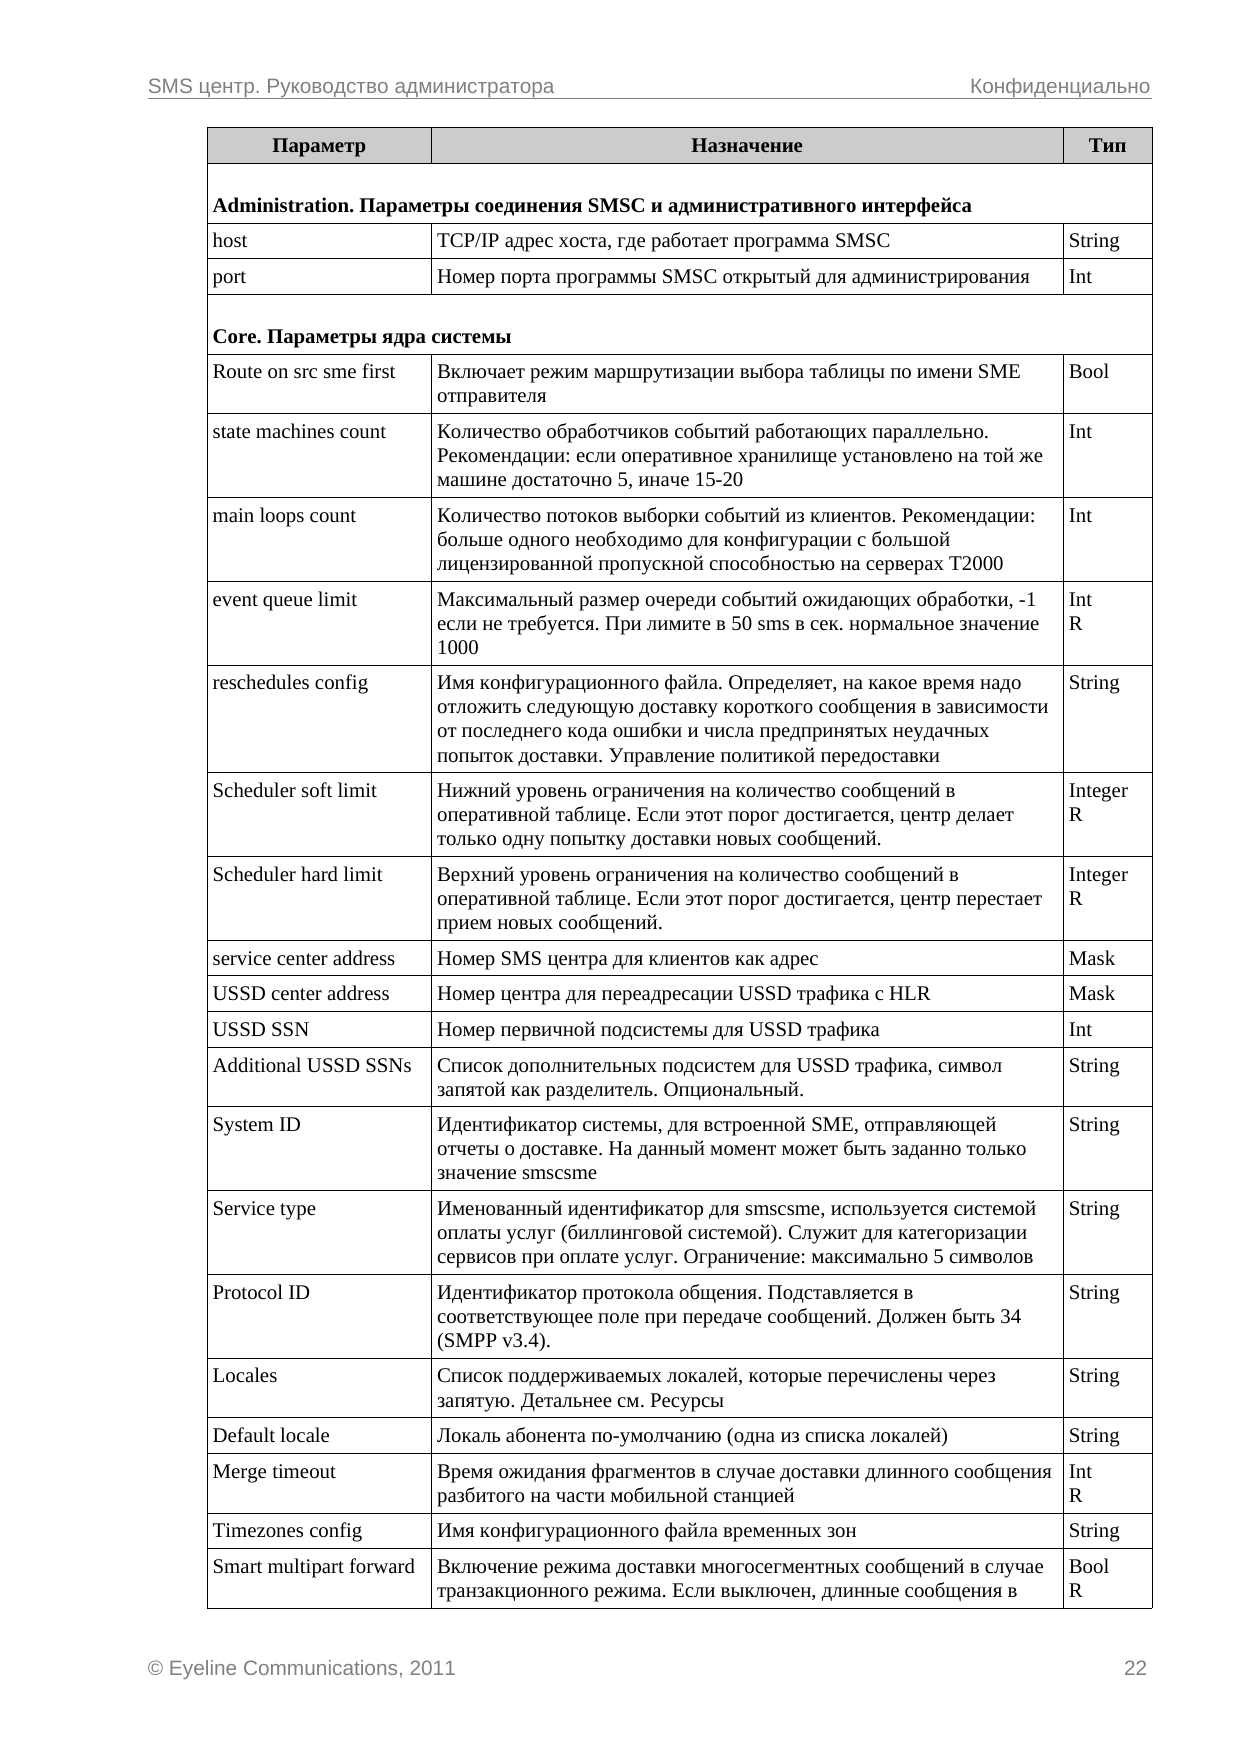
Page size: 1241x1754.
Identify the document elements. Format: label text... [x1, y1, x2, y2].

table_cell Mask [1064, 941, 1152, 975]
table_cell Administration. Параметры соединения SMSC и административного интерфейса [208, 164, 1152, 223]
table_cell String [1064, 1191, 1152, 1274]
table_cell Scheduler soft limit [208, 773, 431, 856]
table_cell Номер центра для переадресации USSD трафика с HLR [432, 976, 1063, 1011]
table_cell Bool R [1064, 1549, 1152, 1608]
table_cell Smart multipart forward [208, 1549, 431, 1608]
table_cell Номер первичной подсистемы для USSD трафика [432, 1012, 1063, 1047]
table_cell String [1064, 224, 1152, 258]
table_cell Включает режим маршрутизации выбора таблицы по имени SME отправителя [432, 355, 1063, 413]
table_cell Route on src sme first [208, 355, 431, 413]
table_cell Список поддерживаемых локалей, которые перечислены через запятую. Детальнее см. Ресурсы [432, 1359, 1063, 1417]
table_cell Int R [1064, 1454, 1152, 1513]
table_cell Scheduler hard limit [208, 857, 431, 940]
table_cell Service type [208, 1191, 431, 1274]
table_cell Время ожидания фрагментов в случае доставки длинного сообщения разбитого на части мобильной станцией [432, 1454, 1063, 1513]
table_cell Locales [208, 1359, 431, 1417]
table_cell TCP/IP адрес хоста, где работает программа SMSC [432, 224, 1063, 258]
table_cell Идентификатор системы, для встроенной SME, отправляющей отчеты о доставке. На данный момент может быть заданно только значение smscsme [432, 1107, 1063, 1190]
table_cell Номер SMS центра для клиентов как адрес [432, 941, 1063, 975]
table_cell USSD center address [208, 976, 431, 1011]
table_cell Количество потоков выборки событий из клиентов. Рекомендации: больше одного необходимо для конфигурации с большой лицензированной пропускной способностью на серверах T2000 [432, 498, 1063, 581]
table_cell Int R [1064, 582, 1152, 664]
table_cell String [1064, 666, 1152, 772]
table_cell String [1064, 1514, 1152, 1548]
table_cell Количество обработчиков событий работающих параллельно. Рекомендации: если оперативное хранилище установлено на той же машине достаточно 5, иначе 15-20 [432, 414, 1063, 497]
table_header Тип [1064, 128, 1152, 163]
table_cell main loops count [208, 498, 431, 581]
table_cell Максимальный размер очереди событий ожидающих обработки, -1 если не требуется. При лимите в 50 sms в сек. нормальное значение 1000 [432, 582, 1063, 664]
table_cell Additional USSD SSNs [208, 1048, 431, 1106]
table_cell String [1064, 1418, 1152, 1453]
table_cell Int [1064, 259, 1152, 294]
table_cell Default locale [208, 1418, 431, 1453]
table_cell Integer R [1064, 773, 1152, 856]
table_cell Локаль абонента по-умолчанию (одна из списка локалей) [432, 1418, 1063, 1453]
table_cell Int [1064, 414, 1152, 497]
table_cell Integer R [1064, 857, 1152, 940]
table_cell Protocol ID [208, 1275, 431, 1358]
table_cell Имя конфигурационного файла. Определяет, на какое время надо отложить следующую доставку короткого сообщения в зависимости от последнего кода ошибки и числа предпринятых неудачных попыток доставки. Управление политикой передоставки [432, 666, 1063, 772]
table_cell Нижний уровень ограничения на количество сообщений в оперативной таблице. Если этот порог достигается, центр делает только одну попытку доставки новых сообщений. [432, 773, 1063, 856]
table_cell Список дополнительных подсистем для USSD трафика, символ запятой как разделитель. Опциональный. [432, 1048, 1063, 1106]
table_cell event queue limit [208, 582, 431, 664]
table_cell Timezones config [208, 1514, 431, 1548]
table_cell String [1064, 1107, 1152, 1190]
table_cell Имя конфигурационного файла временных зон [432, 1514, 1063, 1548]
table_cell USSD SSN [208, 1012, 431, 1047]
table_cell Int [1064, 498, 1152, 581]
table_cell Core. Параметры ядра системы [208, 295, 1152, 353]
table_cell String [1064, 1359, 1152, 1417]
table_cell String [1064, 1048, 1152, 1106]
table_cell host [208, 224, 431, 258]
table_cell state machines count [208, 414, 431, 497]
table_cell System ID [208, 1107, 431, 1190]
table_cell Merge timeout [208, 1454, 431, 1513]
table_cell reschedules config [208, 666, 431, 772]
table_cell Int [1064, 1012, 1152, 1047]
table_cell Mask [1064, 976, 1152, 1011]
table_cell Идентификатор протокола общения. Подставляется в соответствующее поле при передаче сообщений. Должен быть 34 (SMPP v3.4). [432, 1275, 1063, 1358]
table_cell Именованный идентификатор для smscsme, используется системой оплаты услуг (биллинговой системой). Служит для категоризации сервисов при оплате услуг. Ограничение: максимально 5 символов [432, 1191, 1063, 1274]
table_cell Включение режима доставки многосегментных сообщений в случае транзакционного режима. Если выключен, длинные сообщения в [432, 1549, 1063, 1608]
table_cell service center address [208, 941, 431, 975]
table_cell Номер порта программы SMSC открытый для администрирования [432, 259, 1063, 294]
table_header Назначение [432, 128, 1063, 163]
table_cell Верхний уровень ограничения на количество сообщений в оперативной таблице. Если этот порог достигается, центр перестает прием новых сообщений. [432, 857, 1063, 940]
table_cell port [208, 259, 431, 294]
table_cell String [1064, 1275, 1152, 1358]
table_header Параметр [208, 128, 431, 163]
table_cell Bool [1064, 355, 1152, 413]
